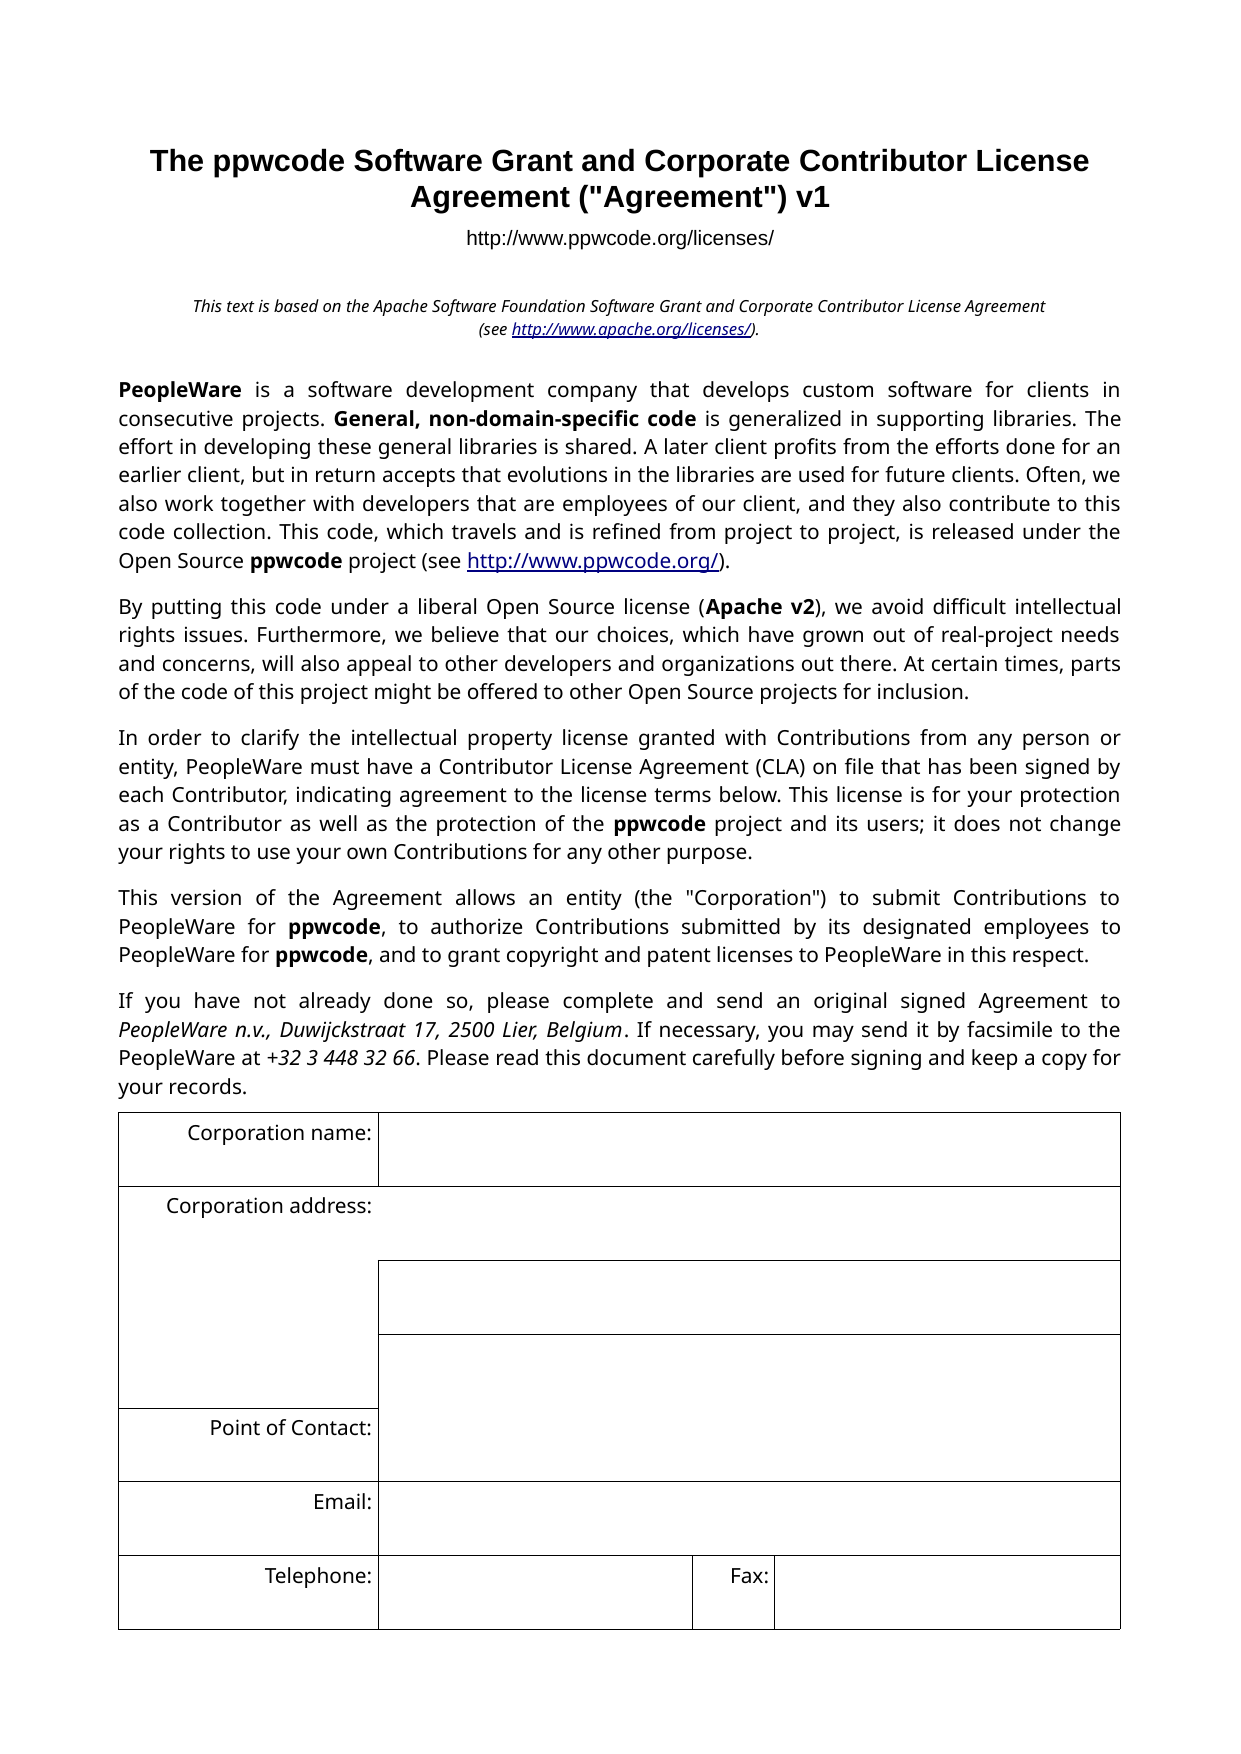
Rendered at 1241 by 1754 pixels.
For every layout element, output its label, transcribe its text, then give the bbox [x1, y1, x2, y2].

table_cell Corporation address: [119, 1187, 378, 1407]
table_cell Point of Contact: [119, 1409, 378, 1481]
table_cell [379, 1408, 1120, 1481]
table_cell [379, 1482, 1120, 1555]
text This version of the Agreement allows an entity (the "Corporation") to submit Contributions to PeopleWare for ppwcode, to authorize Contributions submitted by its designated employees to PeopleWare for ppwcode, and to grant copyright and patent licenses to PeopleWare in this respect. [118, 883, 1122, 969]
text In order to clarify the intellectual property license granted with Contributions from any person or entity, PeopleWare must have a Contributor License Agreement (CLA) on file that has been signed by each Contributor, indicating agreement to the license terms below. This license is for your protection as a Contributor as well as the protection of the ppwcode project and its users; it does not change your rights to use your own Contributions for any other purpose. [118, 723, 1122, 866]
table_cell Fax: [693, 1556, 774, 1629]
text If you have not already done so, please complete and send an original signed Agreement to PeopleWare n.v., Duwijckstraat 17, 2500 Lier, Belgium. If necessary, you may send it by facsimile to the PeopleWare at +32 3 448 32 66. Please read this document carefully before signing and keep a copy for your records. [118, 986, 1122, 1100]
subtitle http://www.ppwcode.org/licenses/ [118, 226, 1122, 250]
table_header Corporation name: [119, 1113, 378, 1186]
table_cell [775, 1556, 1120, 1629]
table_cell [379, 1556, 692, 1629]
table_cell Telephone: [119, 1556, 378, 1629]
table_cell [379, 1261, 1120, 1333]
text PeopleWare is a software development company that develops custom software for clients in consecutive projects. General, non-domain-specific code is generalized in supporting libraries. The effort in developing these general libraries is shared. A later client profits from the efforts done for an earlier client, but in return accepts that evolutions in the libraries are used for future clients. Often, we also work together with developers that are employees of our client, and they also contribute to this code collection. This code, which travels and is refined from project to project, is released under the Open Source ppwcode project (see http://www.ppwcode.org/). [118, 375, 1122, 574]
subtitle The ppwcode Software Grant and Corporate Contributor License Agreement ("Agreement") v1 [118, 143, 1122, 214]
text This text is based on the Apache Software Foundation Software Grant and Corporate Contributor License Agreement (see http://www.apache.org/licenses/). [177, 294, 1063, 340]
table_header [379, 1113, 1120, 1186]
table_cell Email: [119, 1482, 378, 1555]
text By putting this code under a liberal Open Source license (Apache v2), we avoid difficult intellectual rights issues. Furthermore, we believe that our choices, which have grown out of real-project needs and concerns, will also appeal to other developers and organizations out there. At certain times, parts of the code of this project might be offered to other Open Source projects for inclusion. [118, 592, 1122, 706]
table_header [378, 1187, 1120, 1260]
table_cell [379, 1335, 1120, 1407]
